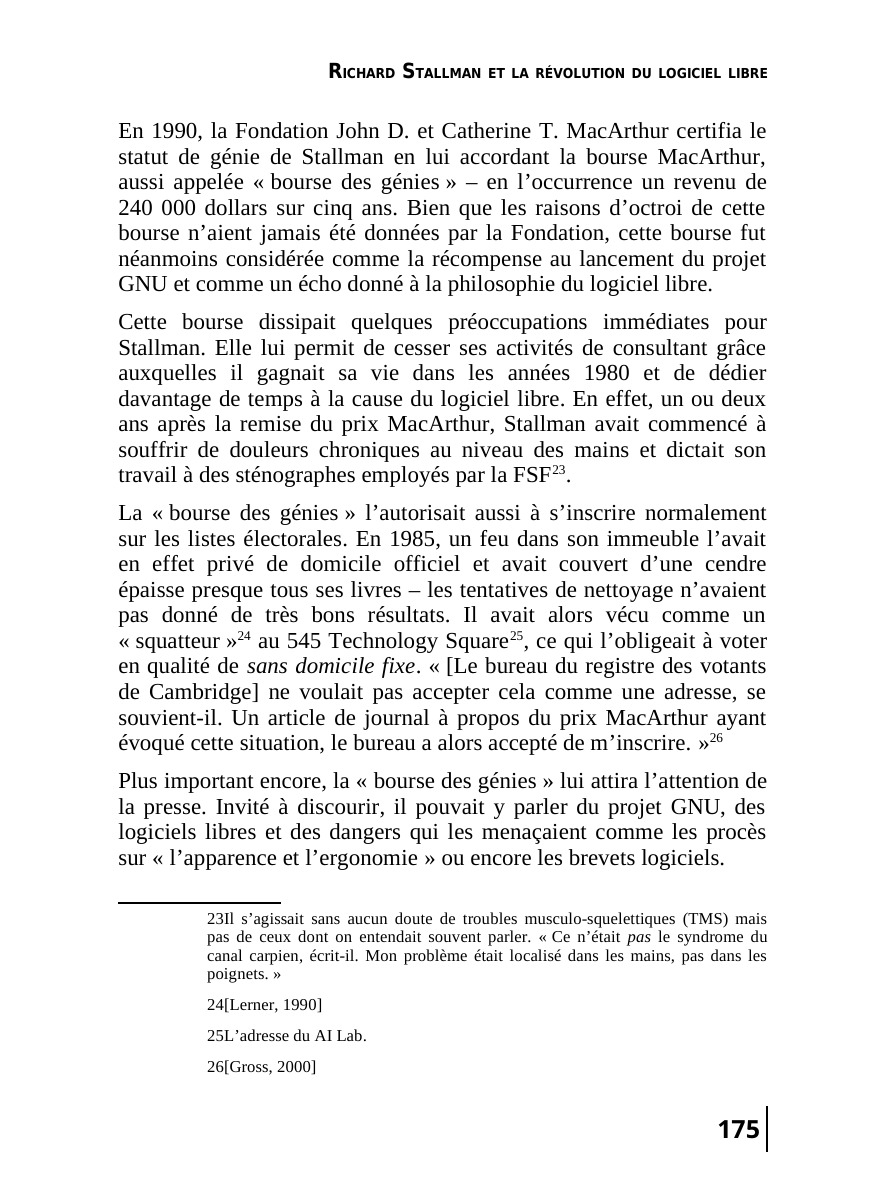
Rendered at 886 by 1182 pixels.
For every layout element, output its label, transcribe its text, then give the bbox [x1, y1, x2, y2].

text En 1990, la Fondation John D. et Catherine T. MacArthur certifia le statut de génie de Stallman en lui accordant la bourse MacArthur, aussi appelée « bourse des génies » – en l’occurrence un revenu de 240 000 dollars sur cinq ans. Bien que les raisons d’octroi de cette bourse n’aient jamais été données par la Fondation, cette bourse fut néanmoins considérée comme la récompense au lancement du projet GNU et comme un écho donné à la philosophie du logiciel libre. [118, 118, 768, 297]
text [Lerner, 1990] [207, 996, 768, 1014]
text Cette bourse dissipait quelques préoccupations immédiates pour Stallman. Elle lui permit de cesser ses activités de consultant grâce auxquelles il gagnait sa vie dans les années 1980 et de dédier davantage de temps à la cause du logiciel libre. En effet, un ou deux ans après la remise du prix MacArthur, Stallman avait commencé à souffrir de douleurs chroniques au niveau des mains et dictait son travail à des sténographes employés par la FSF. [118, 309, 768, 488]
text La « bourse des génies » l’autorisait aussi à s’inscrire normalement sur les listes électorales. En 1985, un feu dans son immeuble l’avait en effet privé de domicile officiel et avait couvert d’une cendre épaisse presque tous ses livres – les tentatives de nettoyage n’avaient pas donné de très bons résultats. Il avait alors vécu comme un « squatteur » au 545 Technology Square, ce qui l’obligeait à voter en qualité de sans domicile fixe. « [Le bureau du registre des votants de Cambridge] ne voulait pas accepter cela comme une adresse, se souvient-il. Un article de journal à propos du prix MacArthur ayant évoqué cette situation, le bureau a alors accepté de m’inscrire. » [118, 500, 768, 756]
text [Gross, 2000] [207, 1058, 768, 1076]
text L’adresse du AI Lab. [207, 1027, 768, 1045]
text Il s’agissait sans aucun doute de troubles musculo-squelettiques (TMS) mais pas de ceux dont on entendait souvent parler. « Ce n’était pas le syndrome du canal carpien, écrit-il. Mon problème était localisé dans les mains, pas dans les poignets. » [207, 909, 768, 983]
text Plus important encore, la « bourse des génies » lui attira l’attention de la presse. Invité à discourir, il pouvait y parler du projet GNU, des logiciels libres et des dangers qui les menaçaient comme les procès sur « l’apparence et l’ergonomie » ou encore les brevets logiciels. [118, 768, 768, 870]
